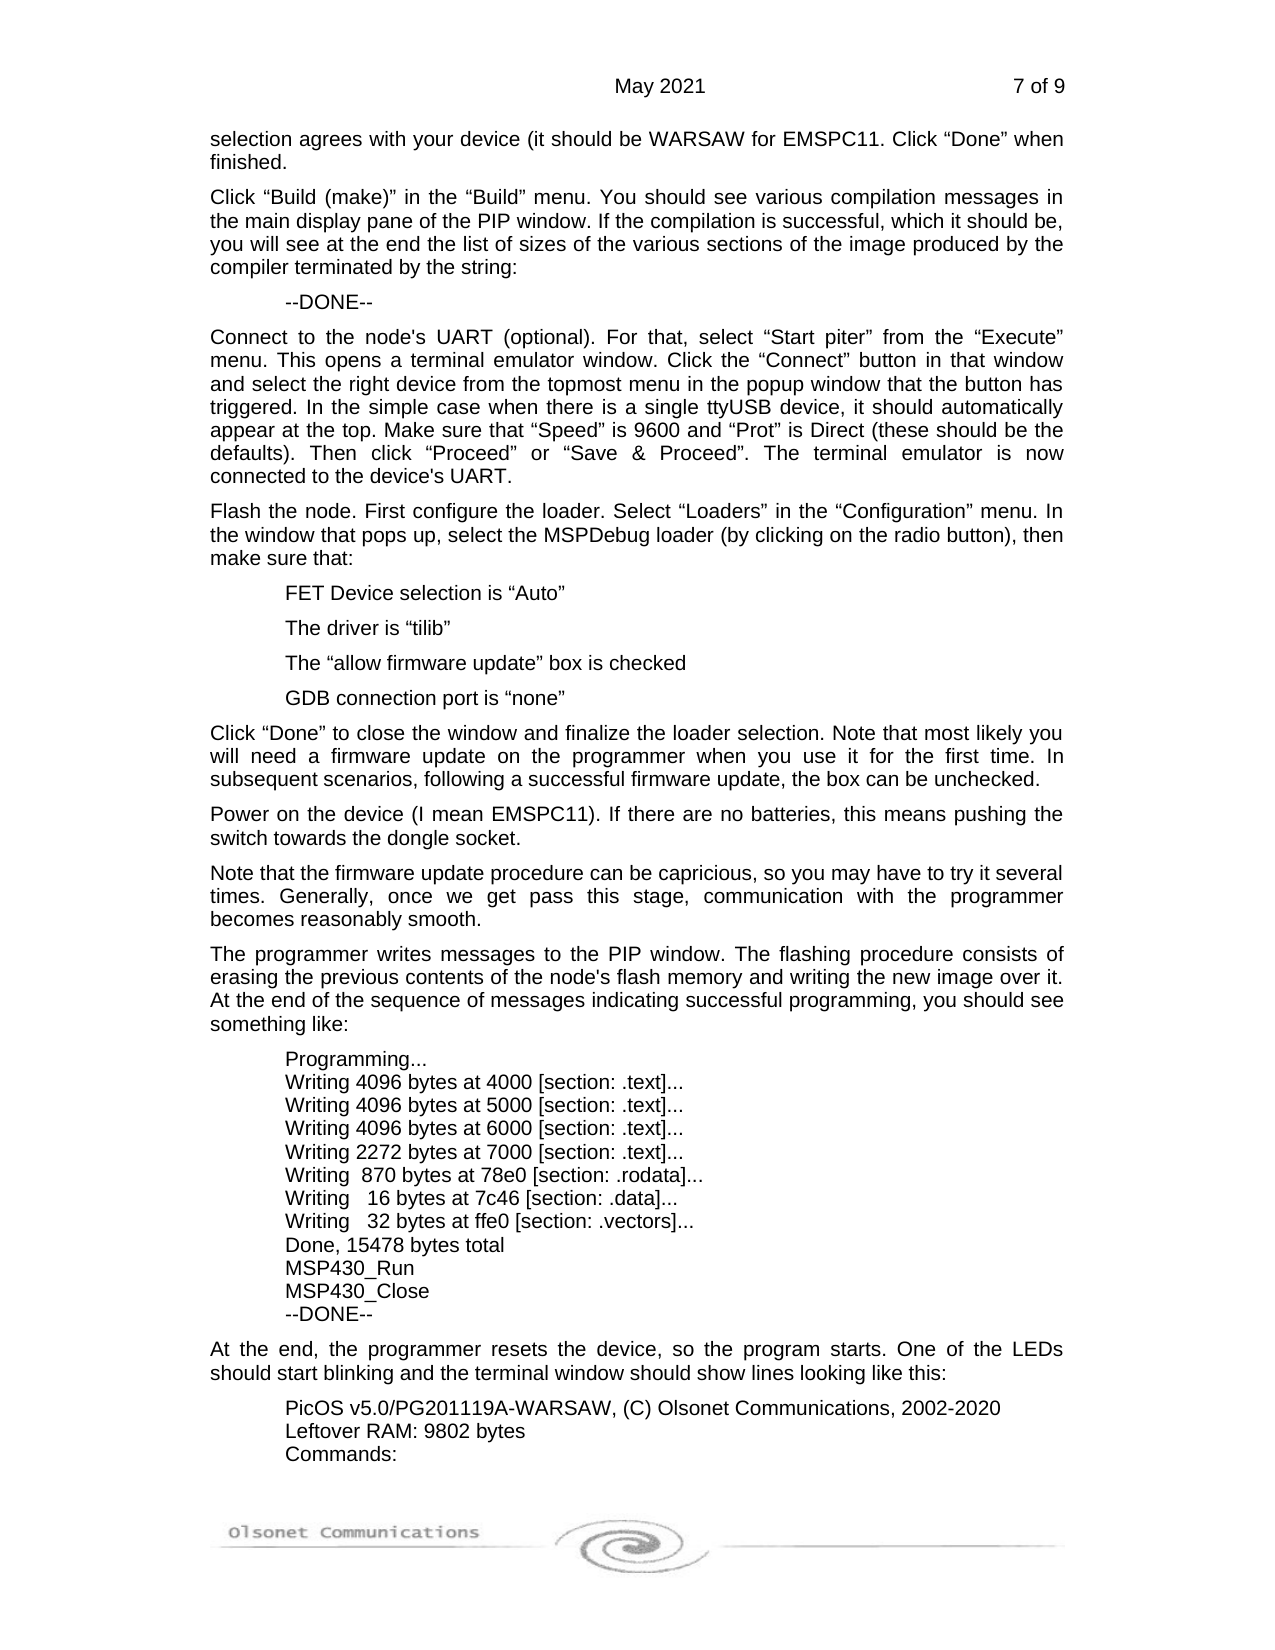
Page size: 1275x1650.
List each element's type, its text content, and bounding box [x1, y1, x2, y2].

text GDB connection port is “none” [210, 686, 1065, 710]
text selection agrees with your device (it should be WARSAW for EMSPC11. Click “Done” when finished. [210, 128, 1065, 174]
text Click “Build (make)” in the “Build” menu. You should see various compilation messages in the main display pane of the PIP window. If the compilation is successful, which it should be, you will see at the end the list of sizes of the various sections of the image produced by the compiler terminated by the string: [210, 186, 1065, 279]
text The driver is “tilib” [210, 616, 1065, 640]
text FET Device selection is “Auto” [210, 581, 1065, 605]
text The “allow firmware update” box is checked [210, 651, 1065, 675]
text Click “Done” to close the window and finalize the loader selection. Note that most likely you will need a firmware update on the programmer when you use it for the first time. In subsequent scenarios, following a successful firmware update, the box can be unchecked. [210, 721, 1065, 791]
text The programmer writes messages to the PIP window. The flashing procedure consists of erasing the previous contents of the node's flash memory and writing the new image over it. At the end of the sequence of messages indicating successful programming, you should see something like: [210, 943, 1065, 1036]
text Connect to the node's UART (optional). For that, select “Start piter” from the “Execute” menu. This opens a terminal emulator window. Click the “Connect” button in that window and select the right device from the topmost menu in the popup window that the button has triggered. In the simple case when there is a single ttyUSB device, it should automatically appear at the top. Make sure that “Speed” is 9600 and “Prot” is Direct (these should be the defaults). Then click “Proceed” or “Save & Proceed”. The terminal emulator is now connected to the device's UART. [210, 326, 1065, 488]
picture [210, 1504, 1065, 1596]
text --DONE-- [210, 291, 1065, 314]
text At the end, the programmer resets the device, so the program starts. One of the LEDs should start blinking and the terminal window should show lines looking like this: [210, 1338, 1065, 1384]
text Programming... Writing 4096 bytes at 4000 [section: .text]... Writing 4096 bytes at 5000 [section: .text]... Writing 4096 bytes at 6000 [section: .text]... Writing 2272 bytes at 7000 [section: .text]... Writing 870 bytes at 78e0 [section: .rodata]... Writing 16 bytes at 7c46 [section: .data]... Writing 32 bytes at ffe0 [section: .vectors]... Done, 15478 bytes total MSP430_Run MSP430_Close --DONE-- [285, 1047, 1065, 1326]
text Note that the firmware update procedure can be capricious, so you may have to try it several times. Generally, once we get pass this stage, communication with the programmer becomes reasonably smooth. [210, 861, 1065, 931]
text PicOS v5.0/PG201119A-WARSAW, (C) Olsonet Communications, 2002-2020 Leftover RAM: 9802 bytes Commands: [285, 1396, 1065, 1466]
text Flash the node. First configure the loader. Select “Loaders” in the “Configuration” menu. In the window that pops up, select the MSPDebug loader (by clicking on the radio button), then make sure that: [210, 500, 1065, 570]
text Power on the device (I mean EMSPC11). If there are no batteries, this means pushing the switch towards the dongle socket. [210, 803, 1065, 849]
